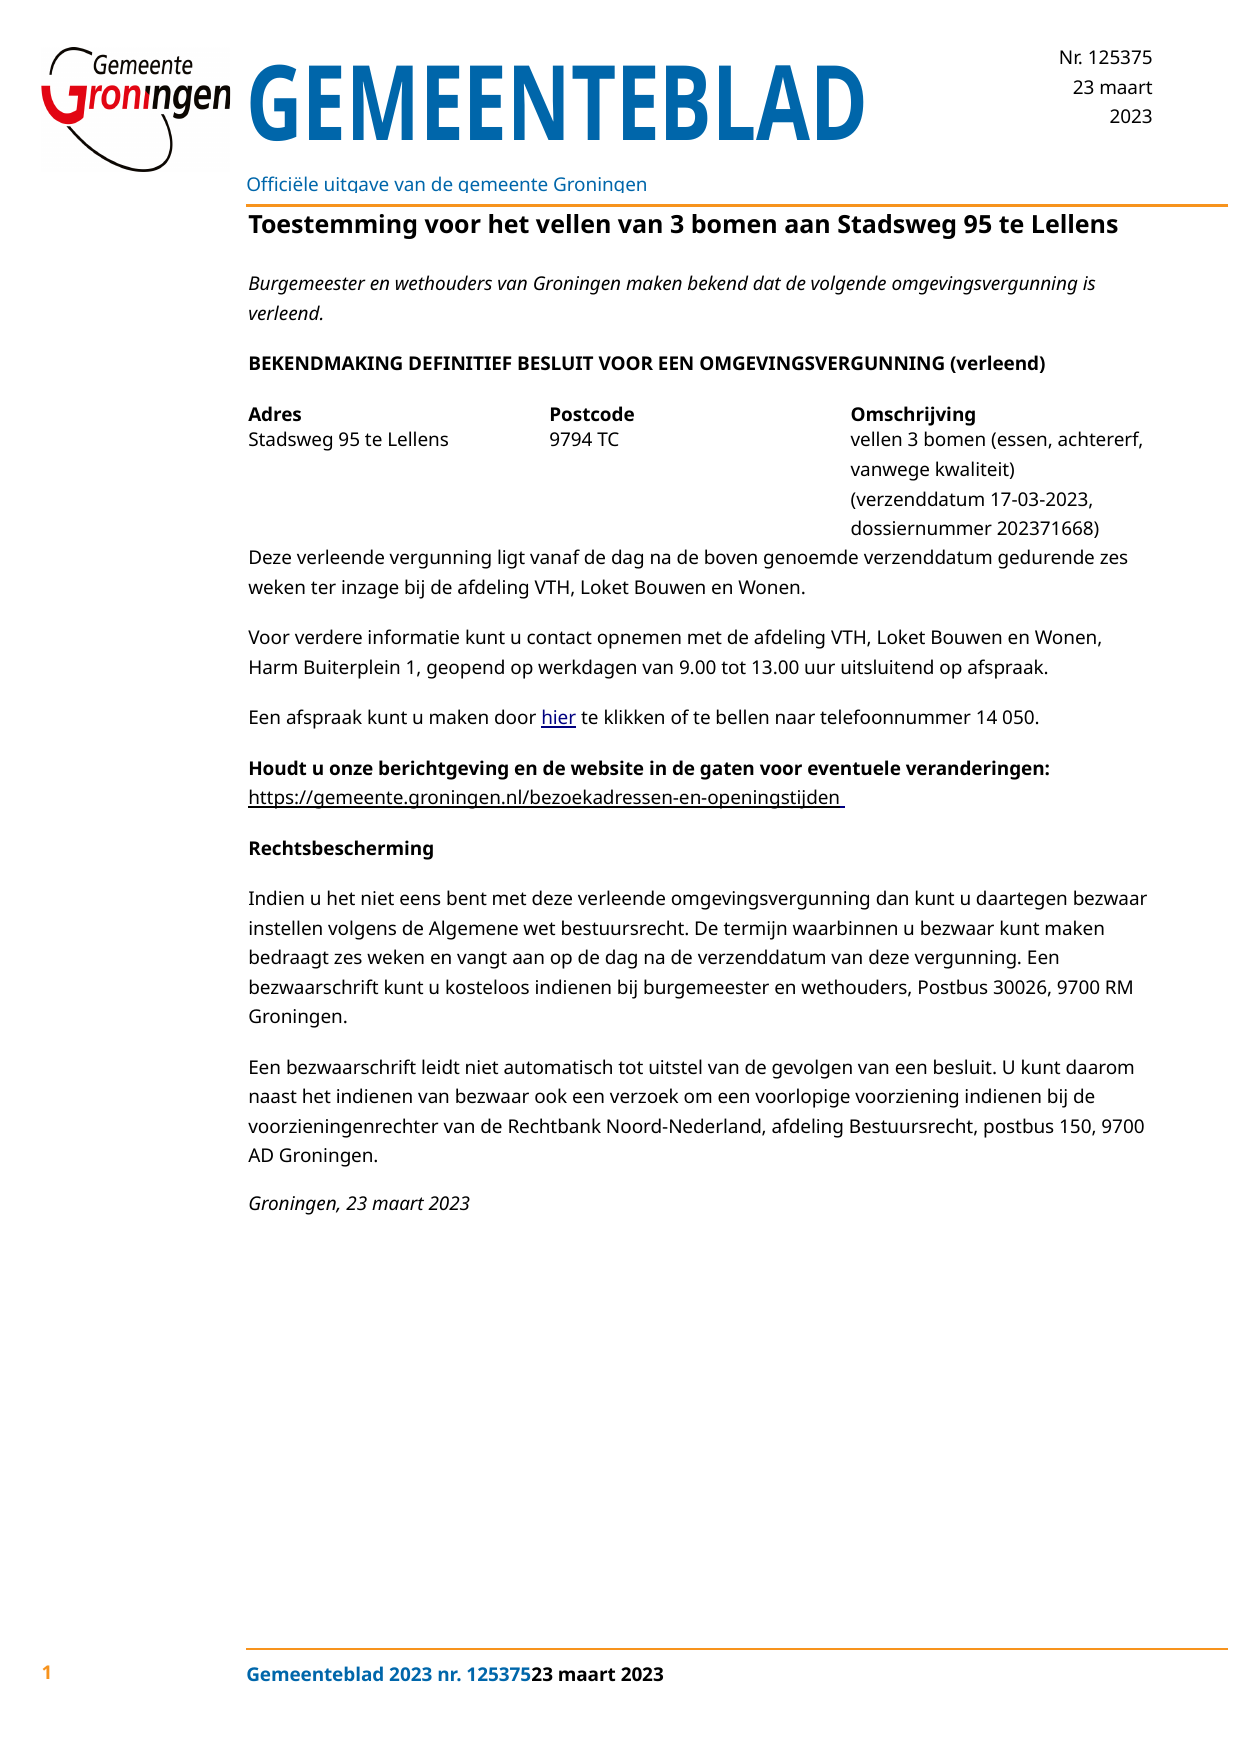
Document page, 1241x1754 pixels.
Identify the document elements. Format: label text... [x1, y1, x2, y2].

table_header Adres [248, 401, 549, 427]
text Burgemeester en wethouders van Groningen maken bekend dat de volgende omgevingsvergunning is verleend. [248, 270, 1152, 326]
text Een afspraak kunt u maken door hier te klikken of te bellen naar telefoonnummer 14 050. [248, 704, 1152, 730]
text Groningen, 23 maart 2023 [248, 1190, 1152, 1216]
picture [41, 47, 231, 172]
text Een bezwaarschrift leidt niet automatisch tot uitstel van de gevolgen van een besluit. U kunt daarom naast het indienen van bezwaar ook een verzoek om een voorlopige voorziening indienen bij de voorzieningenrechter van de Rechtbank Noord-Nederland, afdeling Bestuursrecht, postbus 150, 9700 AD Groningen. [248, 1054, 1152, 1168]
text Toestemming voor het vellen van 3 bomen aan Stadsweg 95 te Lellens [248, 207, 1152, 241]
table_header Postcode [549, 401, 850, 427]
table_cell vellen 3 bomen (essen, achtererf, vanwege kwaliteit) (verzenddatum 17-03-2023, dossiernummer 202371668) [850, 427, 1152, 541]
table_cell 9794 TC [549, 427, 850, 541]
text Voor verdere informatie kunt u contact opnemen met de afdeling VTH, Loket Bouwen en Wonen, Harm Buiterplein 1, geopend op werkdagen van 9.00 tot 13.00 uur uitsluitend op afspraak. [248, 624, 1152, 679]
text Rechtsbescherming [248, 835, 1152, 860]
text Houdt u onze berichtgeving en de website in de gaten voor eventuele veranderingen: https://gemeente.groningen.nl/bezoekadressen-en-openingstijden [248, 755, 1152, 810]
text Deze verleende vergunning ligt vanaf de dag na de boven genoemde verzenddatum gedurende zes weken ter inzage bij de afdeling VTH, Loket Bouwen en Wonen. [248, 544, 1152, 599]
table_cell Stadsweg 95 te Lellens [248, 427, 549, 541]
text BEKENDMAKING DEFINITIEF BESLUIT VOOR EEN OMGEVINGSVERGUNNING (verleend) [248, 350, 1152, 376]
text Indien u het niet eens bent met deze verleende omgevingsvergunning dan kunt u daartegen bezwaar instellen volgens de Algemene wet bestuursrecht. De termijn waarbinnen u bezwaar kunt maken bedraagt zes weken en vangt aan op de dag na de verzenddatum van deze vergunning. Een bezwaarschrift kunt u kosteloos indienen bij burgemeester en wethouders, Postbus 30026, 9700 RM Groningen. [248, 885, 1152, 1029]
table_header Omschrijving [850, 401, 1152, 427]
